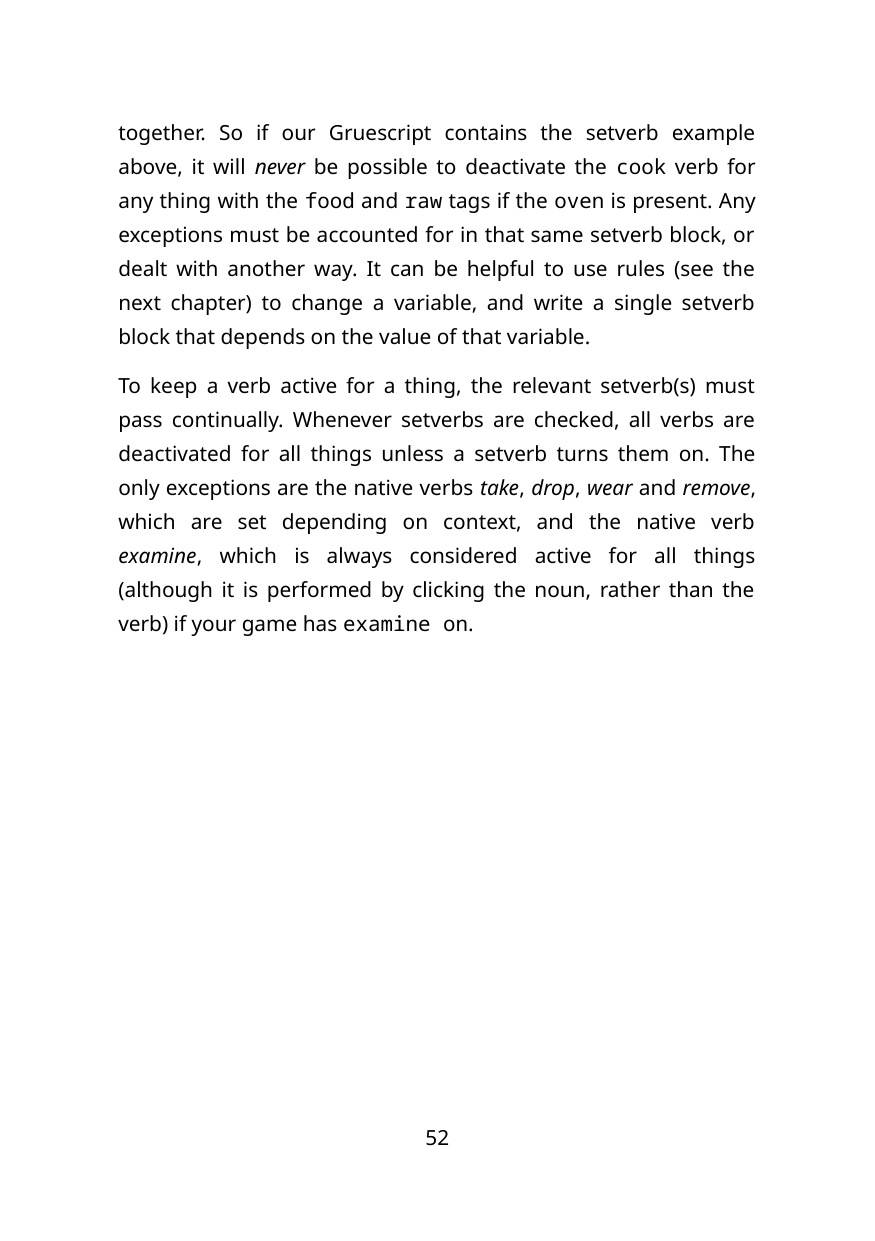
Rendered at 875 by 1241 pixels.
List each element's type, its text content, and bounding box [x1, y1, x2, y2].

text together. So if our Gruescript contains the setverb example above, it will never be possible to deactivate the cook verb for any thing with the food and raw tags if the oven is present. Any exceptions must be accounted for in that same setverb block, or dealt with another way. It can be helpful to use rules (see the next chapter) to change a variable, and write a single setverb block that depends on the value of that variable. [118, 118, 756, 351]
text To keep a verb active for a thing, the relevant setverb(s) must pass continually. Whenever setverbs are checked, all verbs are deactivated for all things unless a setverb turns them on. The only exceptions are the native verbs take, drop, wear and remove, which are set depending on context, and the native verb examine, which is always considered active for all things (although it is performed by clicking the noun, rather than the verb) if your game has examine on. [118, 371, 756, 638]
